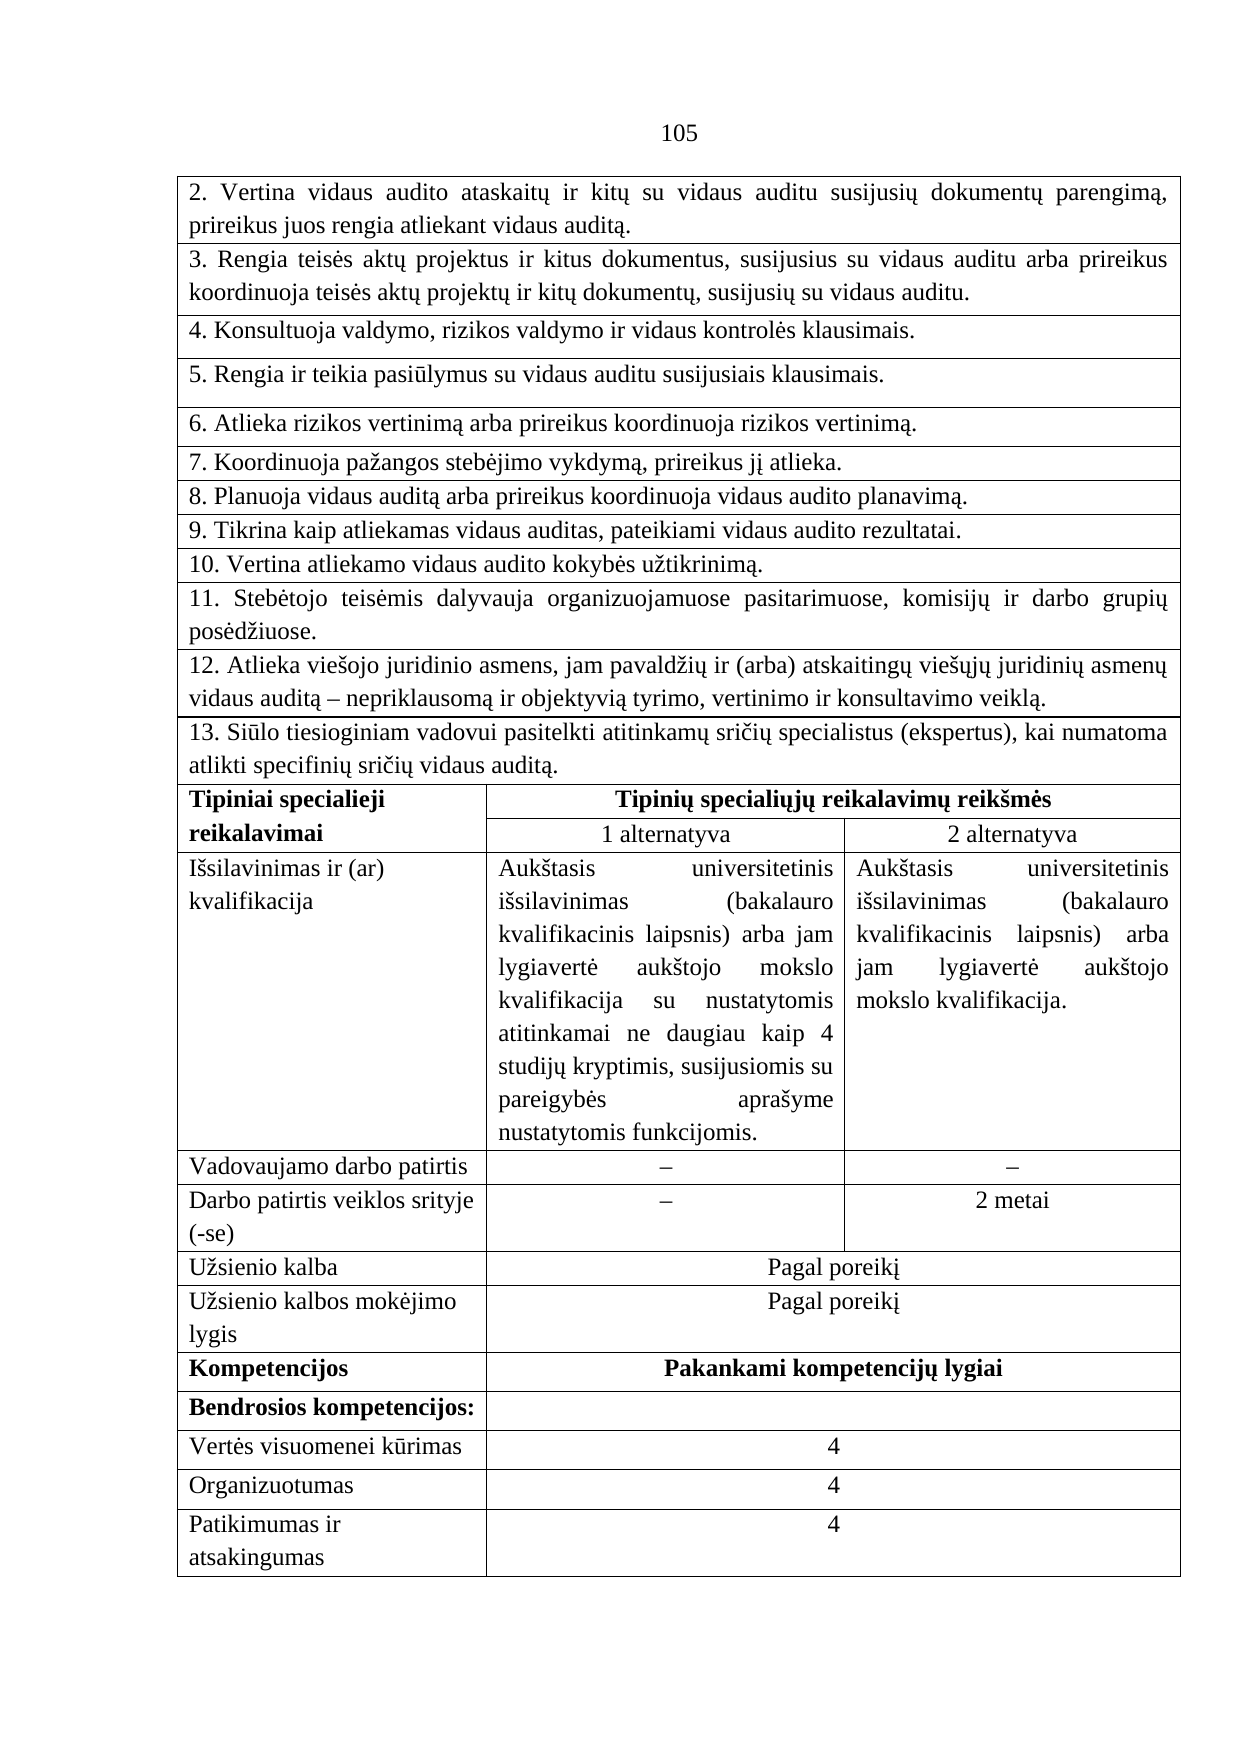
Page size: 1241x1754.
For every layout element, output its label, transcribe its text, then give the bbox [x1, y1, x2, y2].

table_cell 10. Vertina atliekamo vidaus audito kokybės užtikrinimą. [178, 549, 1180, 582]
table_cell 8. Planuoja vidaus auditą arba prireikus koordinuoja vidaus audito planavimą. [178, 481, 1180, 514]
table_cell 13. Siūlo tiesioginiam vadovui pasitelkti atitinkamų sričių specialistus (ekspertus), kai numatoma atlikti specifinių sričių vidaus auditą. [178, 718, 1180, 783]
table_cell 2. Vertina vidaus audito ataskaitų ir kitų su vidaus auditu susijusių dokumentų parengimą, prireikus juos rengia atliekant vidaus auditą. [178, 177, 1180, 243]
table_cell Organizuotumas [178, 1470, 486, 1508]
table_cell Užsienio kalbos mokėjimo lygis [178, 1286, 486, 1352]
table_cell Pagal poreikį [487, 1252, 1180, 1285]
table_cell Aukštasis universitetinis išsilavinimas (bakalauro kvalifikacinis laipsnis) arba jam lygiavertė aukštojo mokslo kvalifikacija. [845, 853, 1180, 1150]
table_cell – [487, 1151, 844, 1184]
table_cell Vertės visuomenei kūrimas [178, 1431, 486, 1469]
table_cell 1 alternatyva [487, 819, 844, 852]
table_cell Vadovaujamo darbo patirtis [178, 1151, 486, 1184]
table_cell 4 [487, 1470, 1180, 1508]
table_cell 4. Konsultuoja valdymo, rizikos valdymo ir vidaus kontrolės klausimais. [178, 316, 1180, 358]
table_cell Patikimumas ir atsakingumas [178, 1510, 486, 1576]
table_cell – [845, 1151, 1180, 1184]
table_cell 2 alternatyva [845, 819, 1180, 852]
table_cell 3. Rengia teisės aktų projektus ir kitus dokumentus, susijusius su vidaus auditu arba prireikus koordinuoja teisės aktų projektų ir kitų dokumentų, susijusių su vidaus auditu. [178, 244, 1180, 314]
table_cell 11. Stebėtojo teisėmis dalyvauja organizuojamuose pasitarimuose, komisijų ir darbo grupių posėdžiuose. [178, 583, 1180, 649]
table_cell Aukštasis universitetinis išsilavinimas (bakalauro kvalifikacinis laipsnis) arba jam lygiavertė aukštojo mokslo kvalifikacija su nustatytomis atitinkamai ne daugiau kaip 4 studijų kryptimis, susijusiomis su pareigybės aprašyme nustatytomis funkcijomis. [487, 853, 844, 1150]
table_cell 6. Atlieka rizikos vertinimą arba prireikus koordinuoja rizikos vertinimą. [178, 408, 1180, 446]
table_cell Išsilavinimas ir (ar) kvalifikacija [178, 853, 486, 1150]
table_cell 12. Atlieka viešojo juridinio asmens, jam pavaldžių ir (arba) atskaitingų viešųjų juridinių asmenų vidaus auditą – nepriklausomą ir objektyvią tyrimo, vertinimo ir konsultavimo veiklą. [178, 650, 1180, 716]
table_cell 5. Rengia ir teikia pasiūlymus su vidaus auditu susijusiais klausimais. [178, 359, 1180, 407]
table_cell Bendrosios kompetencijos: [178, 1392, 486, 1430]
table_cell 4 [487, 1431, 1180, 1469]
table_cell 9. Tikrina kaip atliekamas vidaus auditas, pateikiami vidaus audito rezultatai. [178, 515, 1180, 548]
table_cell Darbo patirtis veiklos srityje (-se) [178, 1185, 486, 1251]
table_cell Pagal poreikį [487, 1286, 1180, 1352]
table_cell Tipinių specialiųjų reikalavimų reikšmės [487, 785, 1180, 818]
table_cell Kompetencijos [178, 1353, 486, 1391]
table_cell Tipiniai specialieji reikalavimai [178, 785, 486, 852]
table_cell 2 metai [845, 1185, 1180, 1251]
table_cell 7. Koordinuoja pažangos stebėjimo vykdymą, prireikus jį atlieka. [178, 447, 1180, 480]
table_cell – [487, 1185, 844, 1251]
table_cell [487, 1392, 1180, 1430]
table_cell Pakankami kompetencijų lygiai [487, 1353, 1180, 1391]
table_cell 4 [487, 1510, 1180, 1576]
table_cell Užsienio kalba [178, 1252, 486, 1285]
